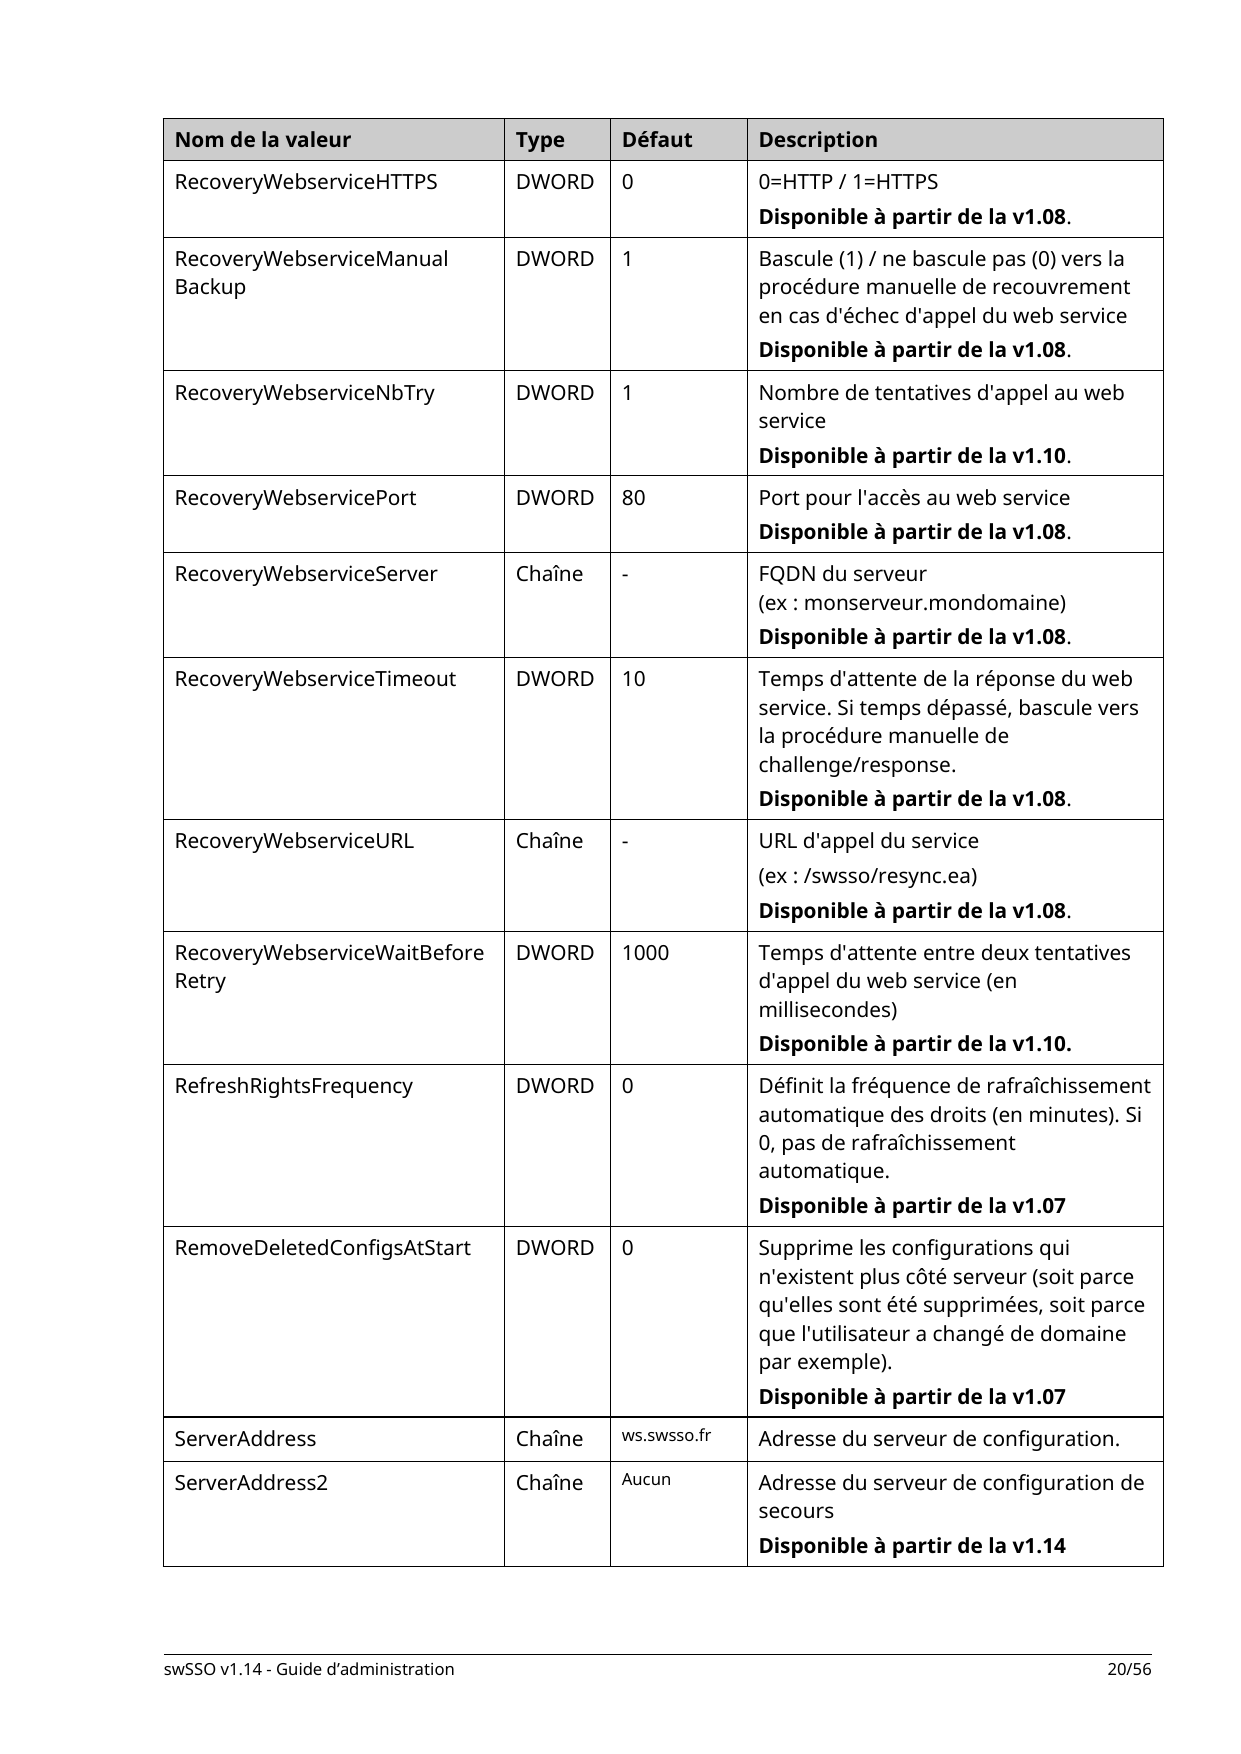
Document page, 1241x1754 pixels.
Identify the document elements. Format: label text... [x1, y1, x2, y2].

table_cell - [611, 553, 747, 657]
table_cell DWORD [505, 1065, 610, 1226]
table_cell Chaîne [505, 820, 610, 931]
table_cell 1 [611, 238, 747, 370]
table_cell Chaîne [505, 1462, 610, 1566]
table_cell ServerAddress2 [164, 1462, 504, 1566]
table_cell RecoveryWebserviceTimeout [164, 658, 504, 819]
table_cell DWORD [505, 658, 610, 819]
table_header Défaut [611, 119, 747, 160]
table_cell DWORD [505, 932, 610, 1064]
table_cell Adresse du serveur de configuration. [748, 1418, 1163, 1461]
table_cell Aucun [611, 1462, 747, 1566]
table_cell DWORD [505, 371, 610, 475]
table_cell Définit la fréquence de rafraîchissement automatique des droits (en minutes). Si 0, pas de rafraîchissement automatique. Disponible à partir de la v1.07 [748, 1065, 1163, 1226]
table_header Nom de la valeur [164, 119, 504, 160]
table_header Type [505, 119, 610, 160]
table_cell 1000 [611, 932, 747, 1064]
table_cell Temps d'attente entre deux tentatives d'appel du web service (en millisecondes) Disponible à partir de la v1.10. [748, 932, 1163, 1064]
table_cell URL d'appel du service (ex : /swsso/resync.ea) Disponible à partir de la v1.08. [748, 820, 1163, 931]
table_cell FQDN du serveur (ex : monserveur.mondomaine) Disponible à partir de la v1.08. [748, 553, 1163, 657]
table_header Description [748, 119, 1163, 160]
table_cell DWORD [505, 161, 610, 237]
table_cell RefreshRightsFrequency [164, 1065, 504, 1226]
table_cell DWORD [505, 1227, 610, 1416]
table_cell RecoveryWebserviceURL [164, 820, 504, 931]
table_cell RecoveryWebserviceHTTPS [164, 161, 504, 237]
table_cell Nombre de tentatives d'appel au web service Disponible à partir de la v1.10. [748, 371, 1163, 475]
table_cell Bascule (1) / ne bascule pas (0) vers la procédure manuelle de recouvrement en cas d'échec d'appel du web service Disponible à partir de la v1.08. [748, 238, 1163, 370]
table_cell 0 [611, 1065, 747, 1226]
table_cell RecoveryWebserviceManual Backup [164, 238, 504, 370]
table_cell ServerAddress [164, 1418, 504, 1461]
table_cell RecoveryWebserviceNbTry [164, 371, 504, 475]
table_cell 1 [611, 371, 747, 475]
table_cell RecoveryWebservicePort [164, 476, 504, 552]
table_cell 10 [611, 658, 747, 819]
table_cell RemoveDeletedConfigsAtStart [164, 1227, 504, 1416]
table_cell 0=HTTP / 1=HTTPS Disponible à partir de la v1.08. [748, 161, 1163, 237]
table_cell Supprime les configurations qui n'existent plus côté serveur (soit parce qu'elles sont été supprimées, soit parce que l'utilisateur a changé de domaine par exemple). Disponible à partir de la v1.07 [748, 1227, 1163, 1416]
table_cell DWORD [505, 476, 610, 552]
table_cell RecoveryWebserviceWaitBeforeRetry [164, 932, 504, 1064]
table_cell Chaîne [505, 1418, 610, 1461]
table_cell 0 [611, 161, 747, 237]
table_cell 0 [611, 1227, 747, 1416]
table_cell DWORD [505, 238, 610, 370]
table_cell Port pour l'accès au web service Disponible à partir de la v1.08. [748, 476, 1163, 552]
table_cell ws.swsso.fr [611, 1418, 747, 1461]
table_cell RecoveryWebserviceServer [164, 553, 504, 657]
table_cell 80 [611, 476, 747, 552]
table_cell - [611, 820, 747, 931]
table_cell Adresse du serveur de configuration de secours Disponible à partir de la v1.14 [748, 1462, 1163, 1566]
table_cell Temps d'attente de la réponse du web service. Si temps dépassé, bascule vers la procédure manuelle de challenge/response. Disponible à partir de la v1.08. [748, 658, 1163, 819]
table_cell Chaîne [505, 553, 610, 657]
